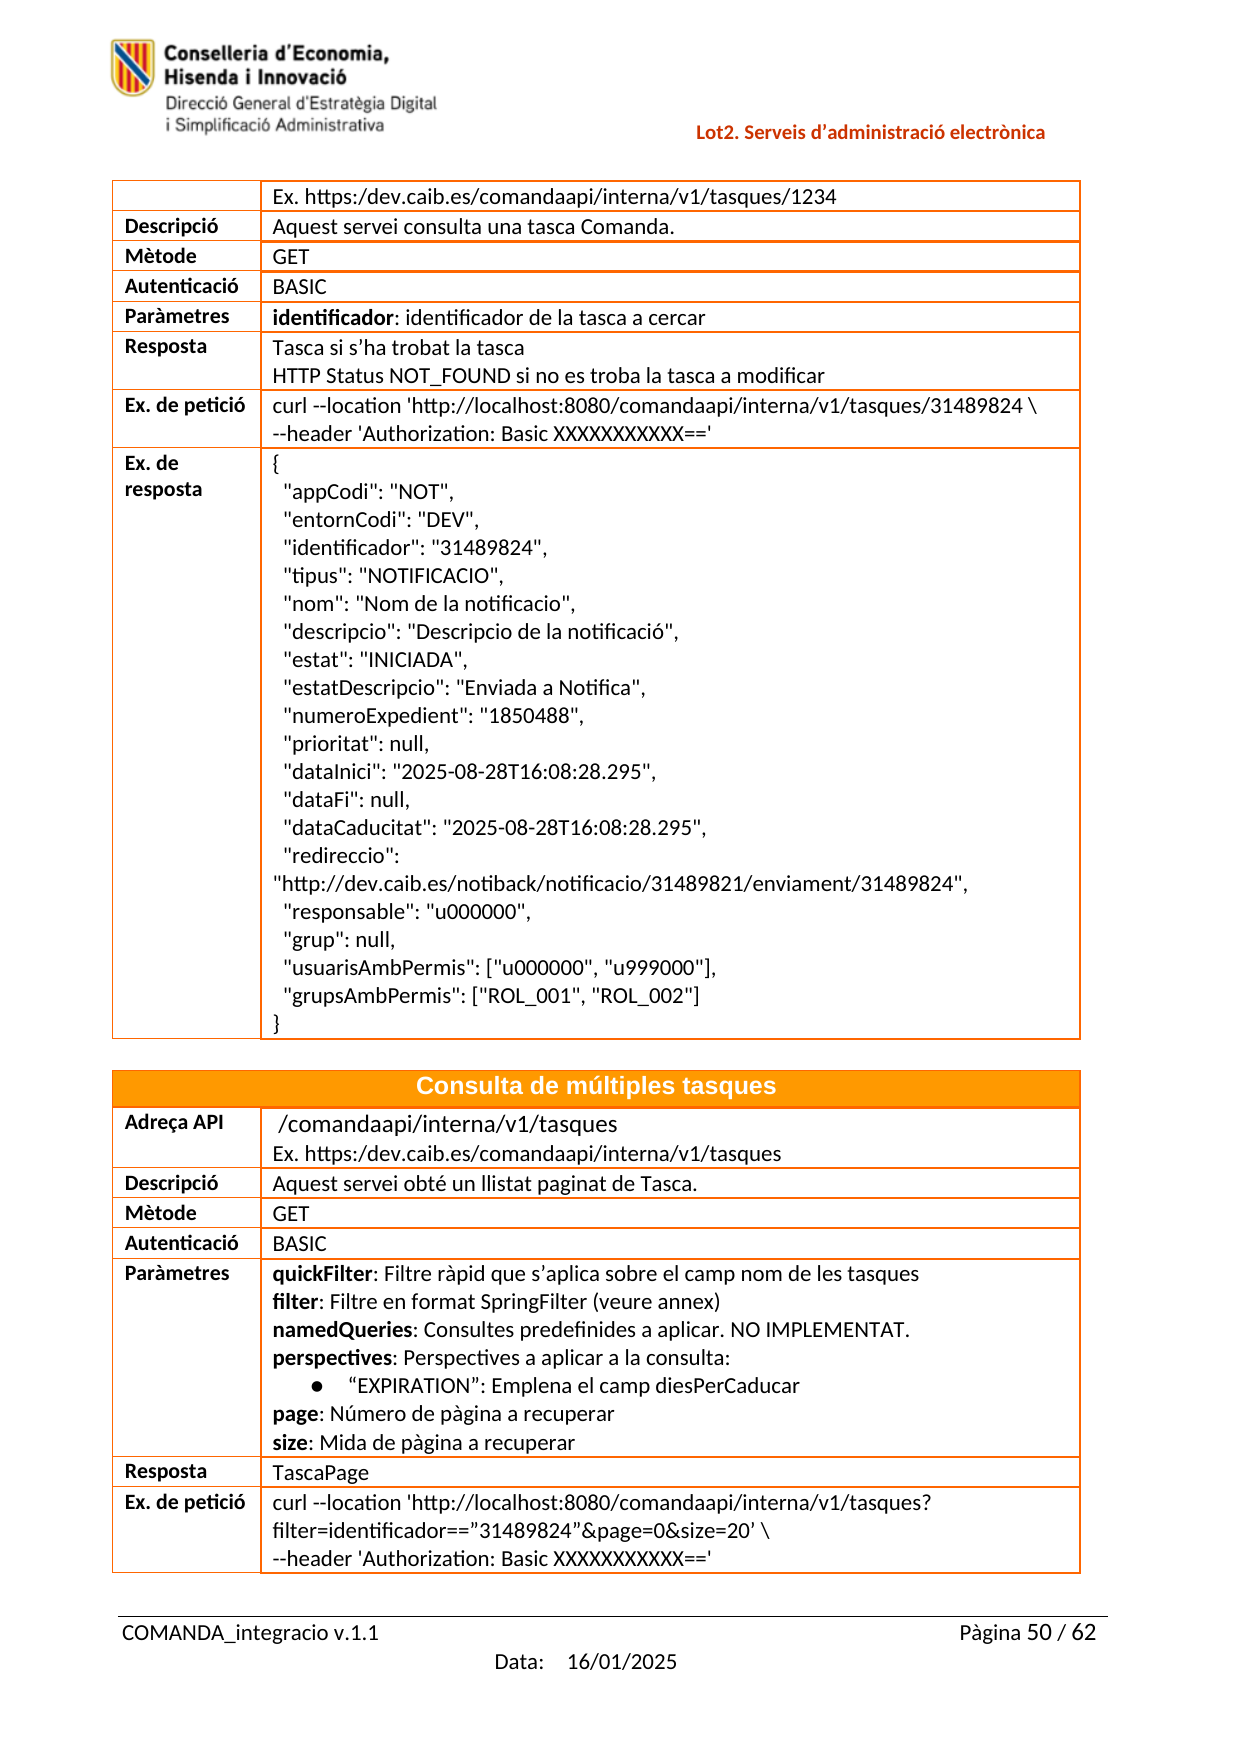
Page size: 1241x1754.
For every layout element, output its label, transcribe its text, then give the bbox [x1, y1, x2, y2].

table_header Consulta de múltiples tasques [113, 1071, 1079, 1106]
table_cell Ex. de petició [113, 390, 260, 447]
table_cell { "appCodi": "NOT", "entornCodi": "DEV", "identificador": "31489824", "tipus": "NOTIFICACIO", "nom": "Nom de la notificacio", "descripcio": "Descripcio de la notificació", "estat": "INICIADA", "estatDescripcio": "Enviada a Notifica", "numeroExpedient": "1850488", "prioritat": null, "dataInici": "2025-08-28T16:08:28.295", "dataFi": null, "dataCaducitat": "2025-08-28T16:08:28.295", "redireccio": "http://dev.caib.es/notiback/notificacio/31489821/enviament/31489824", "responsable": "u000000", "grup": null, "usuarisAmbPermis": ["u000000", "u999000"], "grupsAmbPermis": ["ROL_001", "ROL_002"] } [262, 449, 1079, 1037]
table_cell Ex. https:/dev.caib.es/comandaapi/interna/v1/tasques/1234 [262, 182, 1079, 210]
table_cell Mètode [113, 241, 260, 270]
table_cell /comandaapi/interna/v1/tasques Ex. https:/dev.caib.es/comandaapi/interna/v1/tasques [262, 1109, 1079, 1167]
table_cell Autenticació [113, 271, 260, 301]
table_cell quickFilter: Filtre ràpid que s’aplica sobre el camp nom de les tasques filter: Filtre en format SpringFilter (veure annex) namedQueries: Consultes predefinides a aplicar. NO IMPLEMENTAT. perspectives: Perspectives a aplicar a la consulta: “EXPIRATION”: Emplena el camp diesPerCaducar page: Número de pàgina a recuperar size: Mida de pàgina a recuperar [262, 1260, 1079, 1456]
table_cell Autenticació [113, 1228, 260, 1257]
table_cell Ex. de petició [113, 1487, 260, 1572]
table_cell [113, 181, 260, 210]
table_cell TascaPage [262, 1458, 1079, 1486]
table_cell GET [262, 243, 1079, 270]
table_cell Mètode [113, 1198, 260, 1227]
table_cell Descripció [113, 211, 260, 240]
table_cell BASIC [262, 1229, 1079, 1257]
table_cell identificador: identificador de la tasca a cercar [262, 303, 1079, 331]
table_cell Paràmetres [113, 1259, 260, 1456]
table_cell Ex. de resposta [113, 448, 260, 1037]
table_cell GET [262, 1199, 1079, 1227]
table_cell Resposta [113, 332, 260, 389]
table_cell curl --location 'http://localhost:8080/comandaapi/interna/v1/tasques?filter=identificador==”31489824”&page=0&size=20’ \ --header 'Authorization: Basic XXXXXXXXXXX==' [262, 1488, 1079, 1572]
table_cell Aquest servei consulta una tasca Comanda. [262, 212, 1079, 240]
table_cell Tasca si s’ha trobat la tasca HTTP Status NOT_FOUND si no es troba la tasca a modificar [262, 333, 1079, 389]
table_cell Descripció [113, 1168, 260, 1197]
table_cell Aquest servei obté un llistat paginat de Tasca. [262, 1169, 1079, 1197]
table_cell Resposta [113, 1457, 260, 1486]
table_cell Adreça API [113, 1108, 260, 1167]
table_cell Paràmetres [113, 302, 260, 331]
table_cell BASIC [262, 273, 1079, 301]
picture [100, 26, 467, 156]
table_cell curl --location 'http://localhost:8080/comandaapi/interna/v1/tasques/31489824 \ --header 'Authorization: Basic XXXXXXXXXXX==' [262, 391, 1079, 447]
